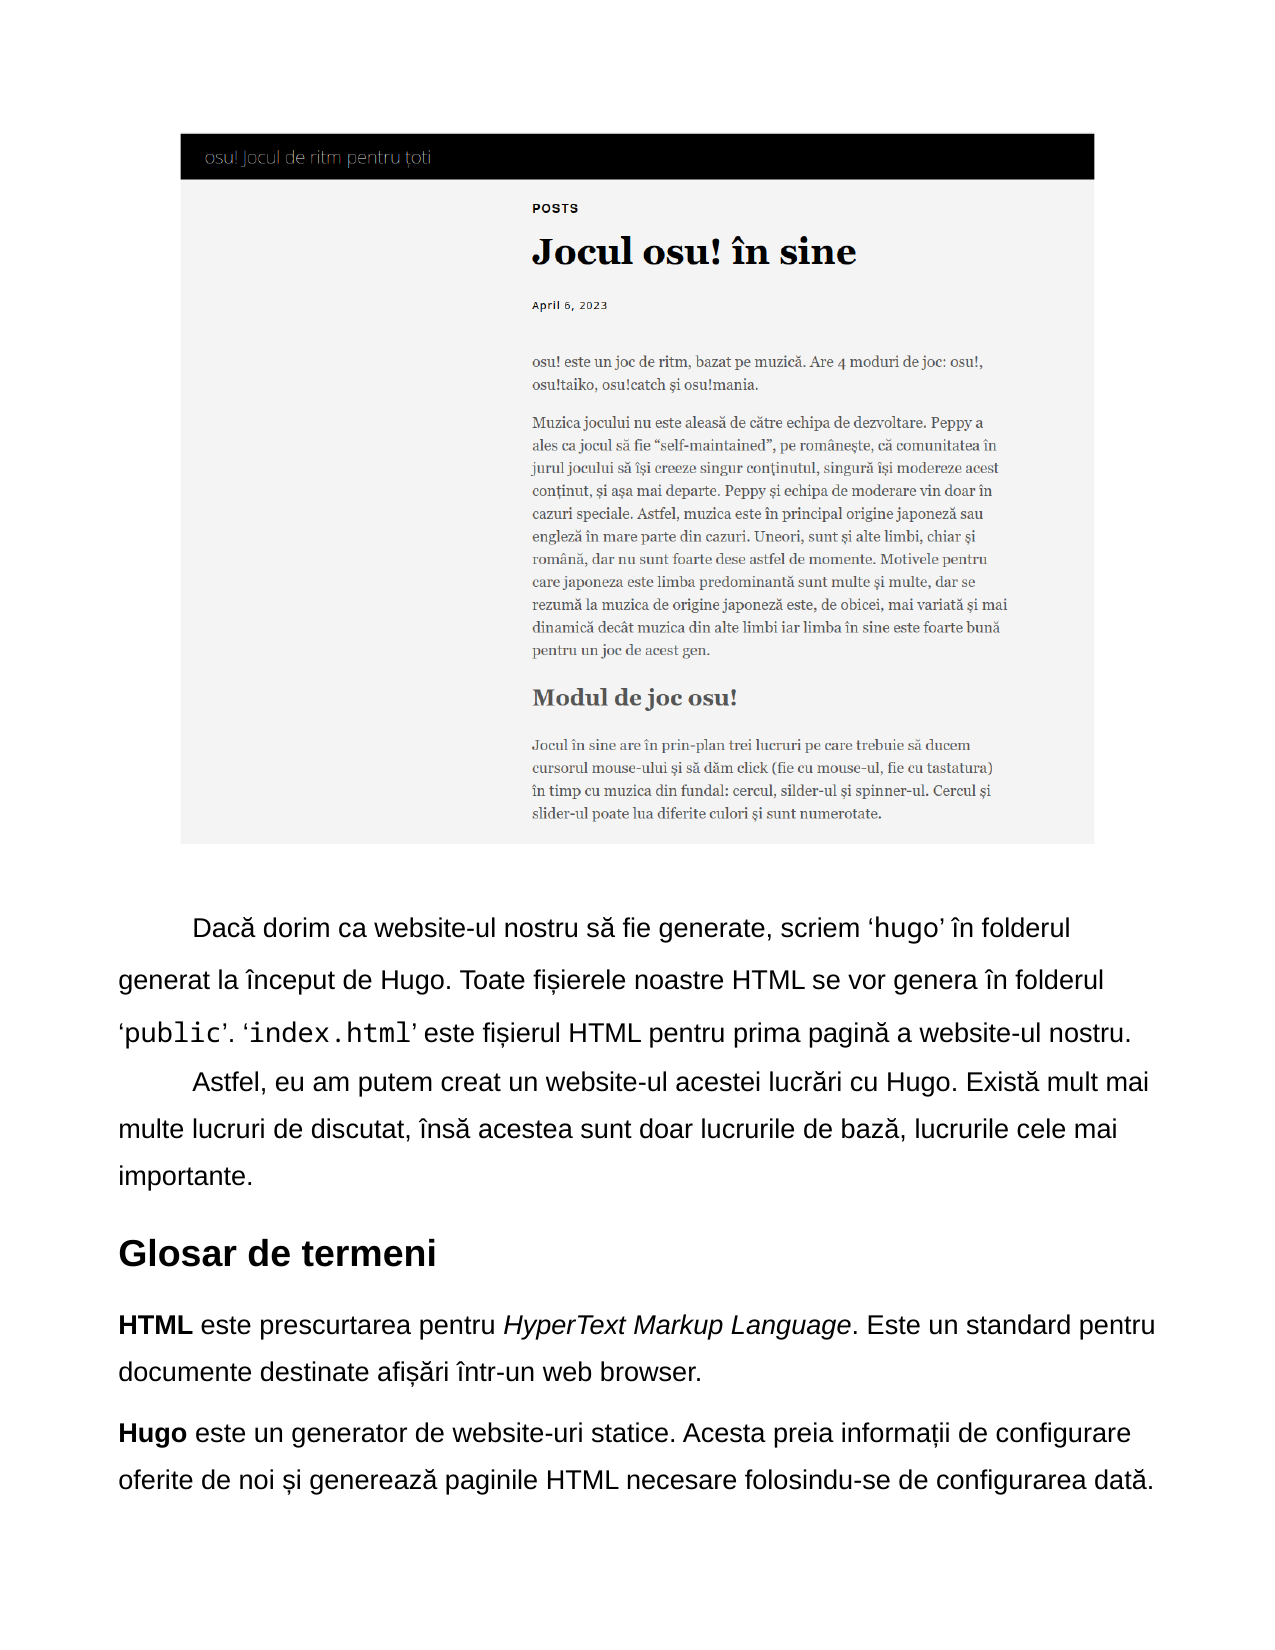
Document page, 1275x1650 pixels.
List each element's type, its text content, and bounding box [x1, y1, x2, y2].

text HTML este prescurtarea pentru HyperText Markup Language. Este un standard pentru documente destinate afișări într-un web browser. [118, 1309, 1157, 1387]
picture [180, 132, 1095, 844]
text Hugo este un generator de website-uri statice. Acesta preia informații de configurare oferite de noi și generează paginile HTML necesare folosindu-se de configurarea dată. [118, 1417, 1157, 1495]
text Dacă dorim ca website-ul nostru să fie generate, scriem ‘hugo’ în folderul generat la început de Hugo. Toate fișierele noastre HTML se vor genera în folderul ‘public’. ‘index.html’ este fișierul HTML pentru prima pagină a website-ul nostru. Astfel, eu am putem creat un website-ul acestei lucrări cu Hugo. Există mult mai multe lucruri de discutat, însă acestea sunt doar lucrurile de bază, lucrurile cele mai importante. [118, 118, 1157, 1191]
subtitle Glosar de termeni [118, 1232, 1157, 1275]
